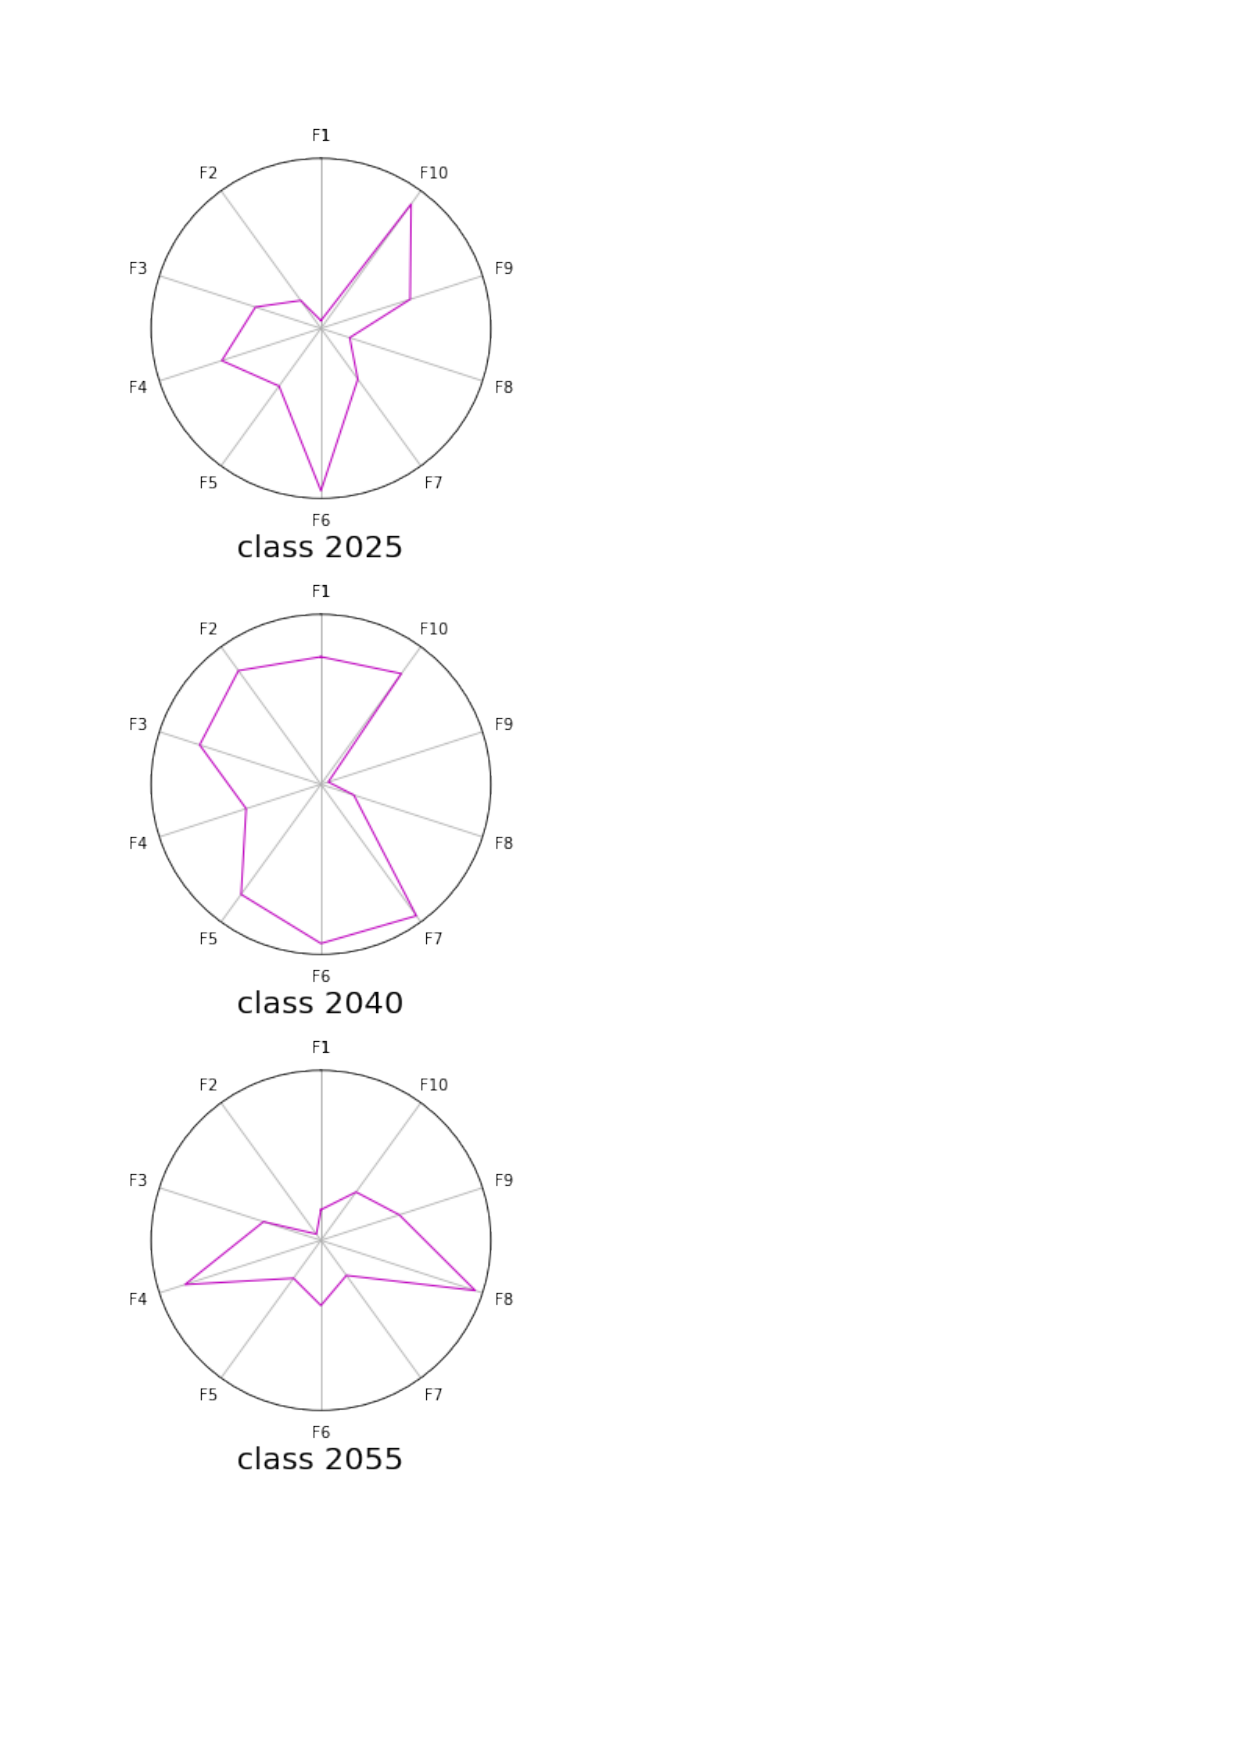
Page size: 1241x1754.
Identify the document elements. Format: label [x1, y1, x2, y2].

picture [118, 118, 523, 1487]
